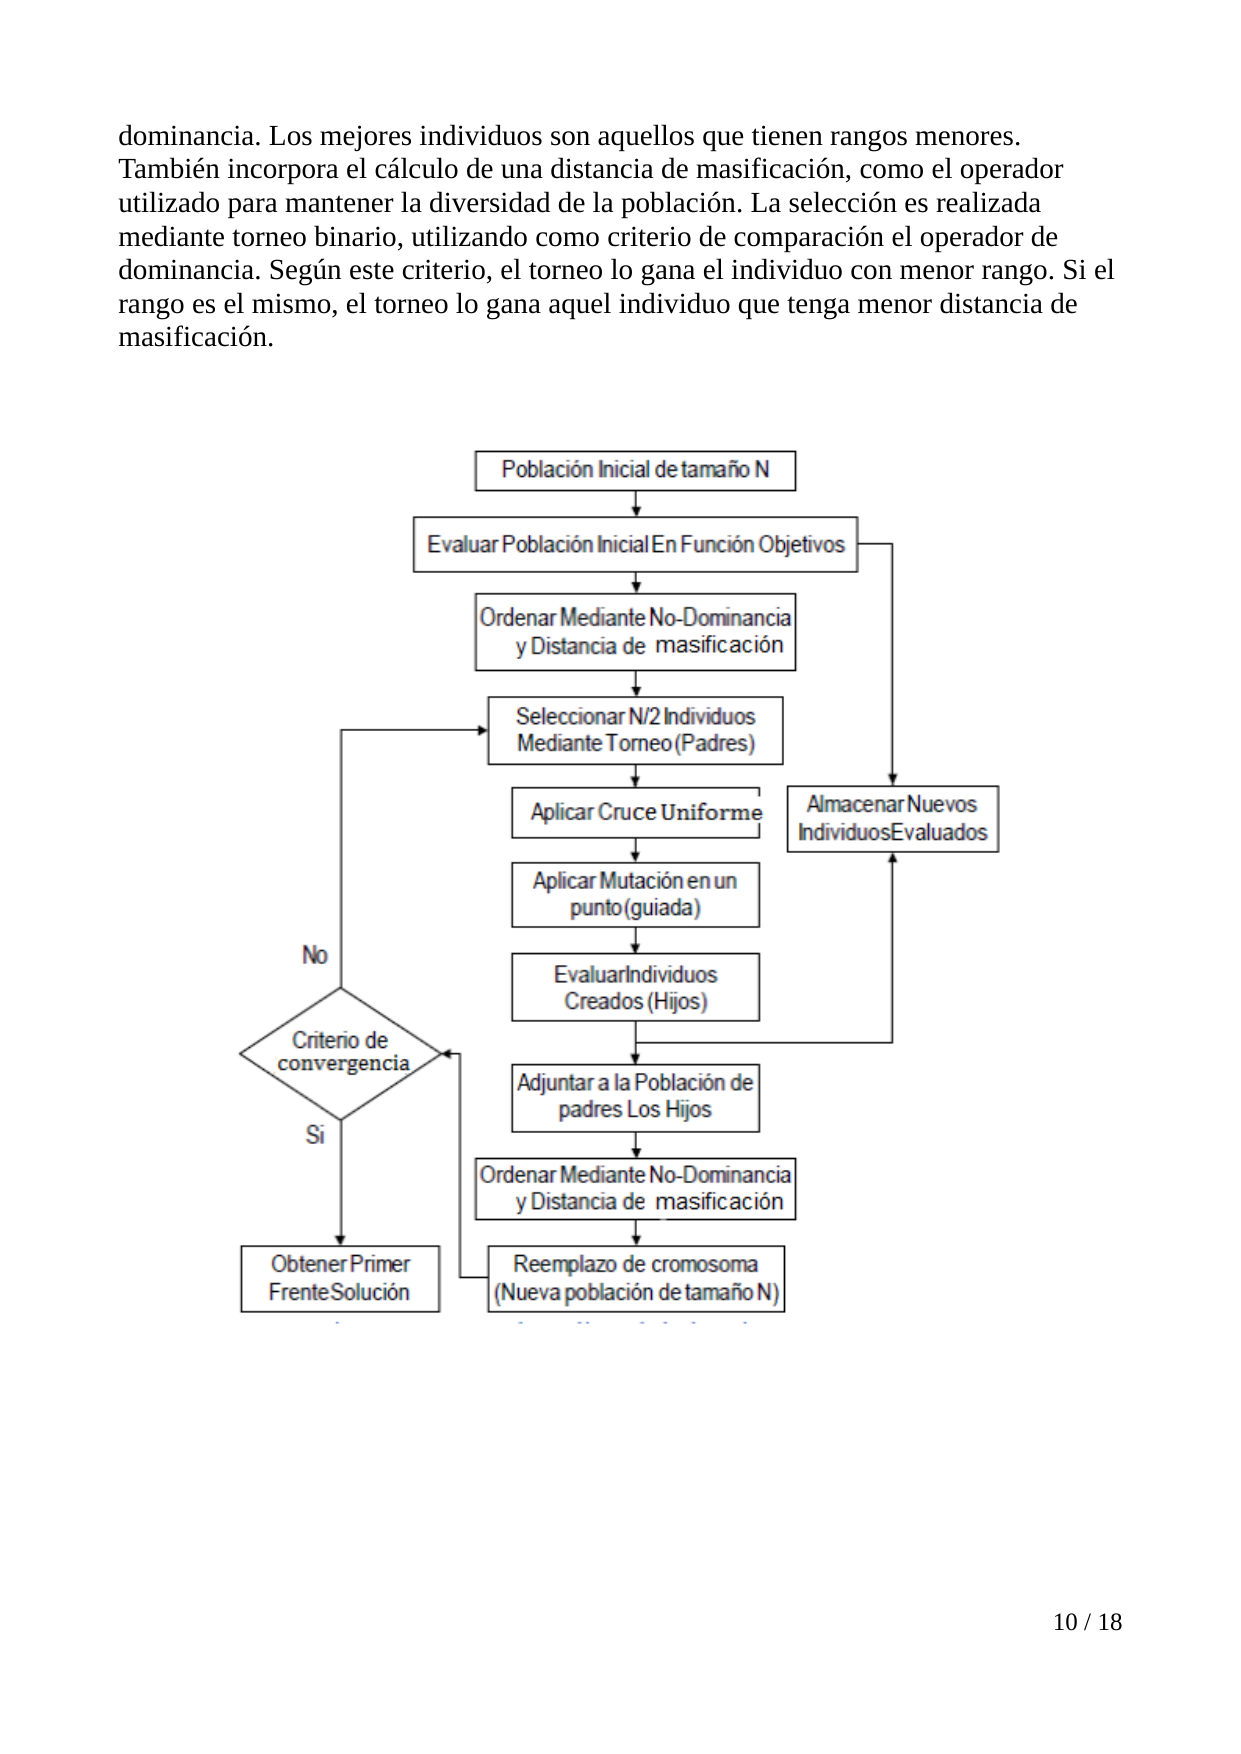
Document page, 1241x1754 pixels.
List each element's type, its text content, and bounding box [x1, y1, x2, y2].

text dominancia. Los mejores individuos son aquellos que tienen rangos menores. También incorpora el cálculo de una distancia de masificación, como el operador utilizado para mantener la diversidad de la población. La selección es realizada mediante torneo binario, utilizando como criterio de comparación el operador de dominancia. Según este criterio, el torneo lo gana el individuo con menor rango. Si el rango es el mismo, el torneo lo gana aquel individuo que tenga menor distancia de masificación. [118, 118, 1122, 353]
picture [191, 440, 1049, 1352]
